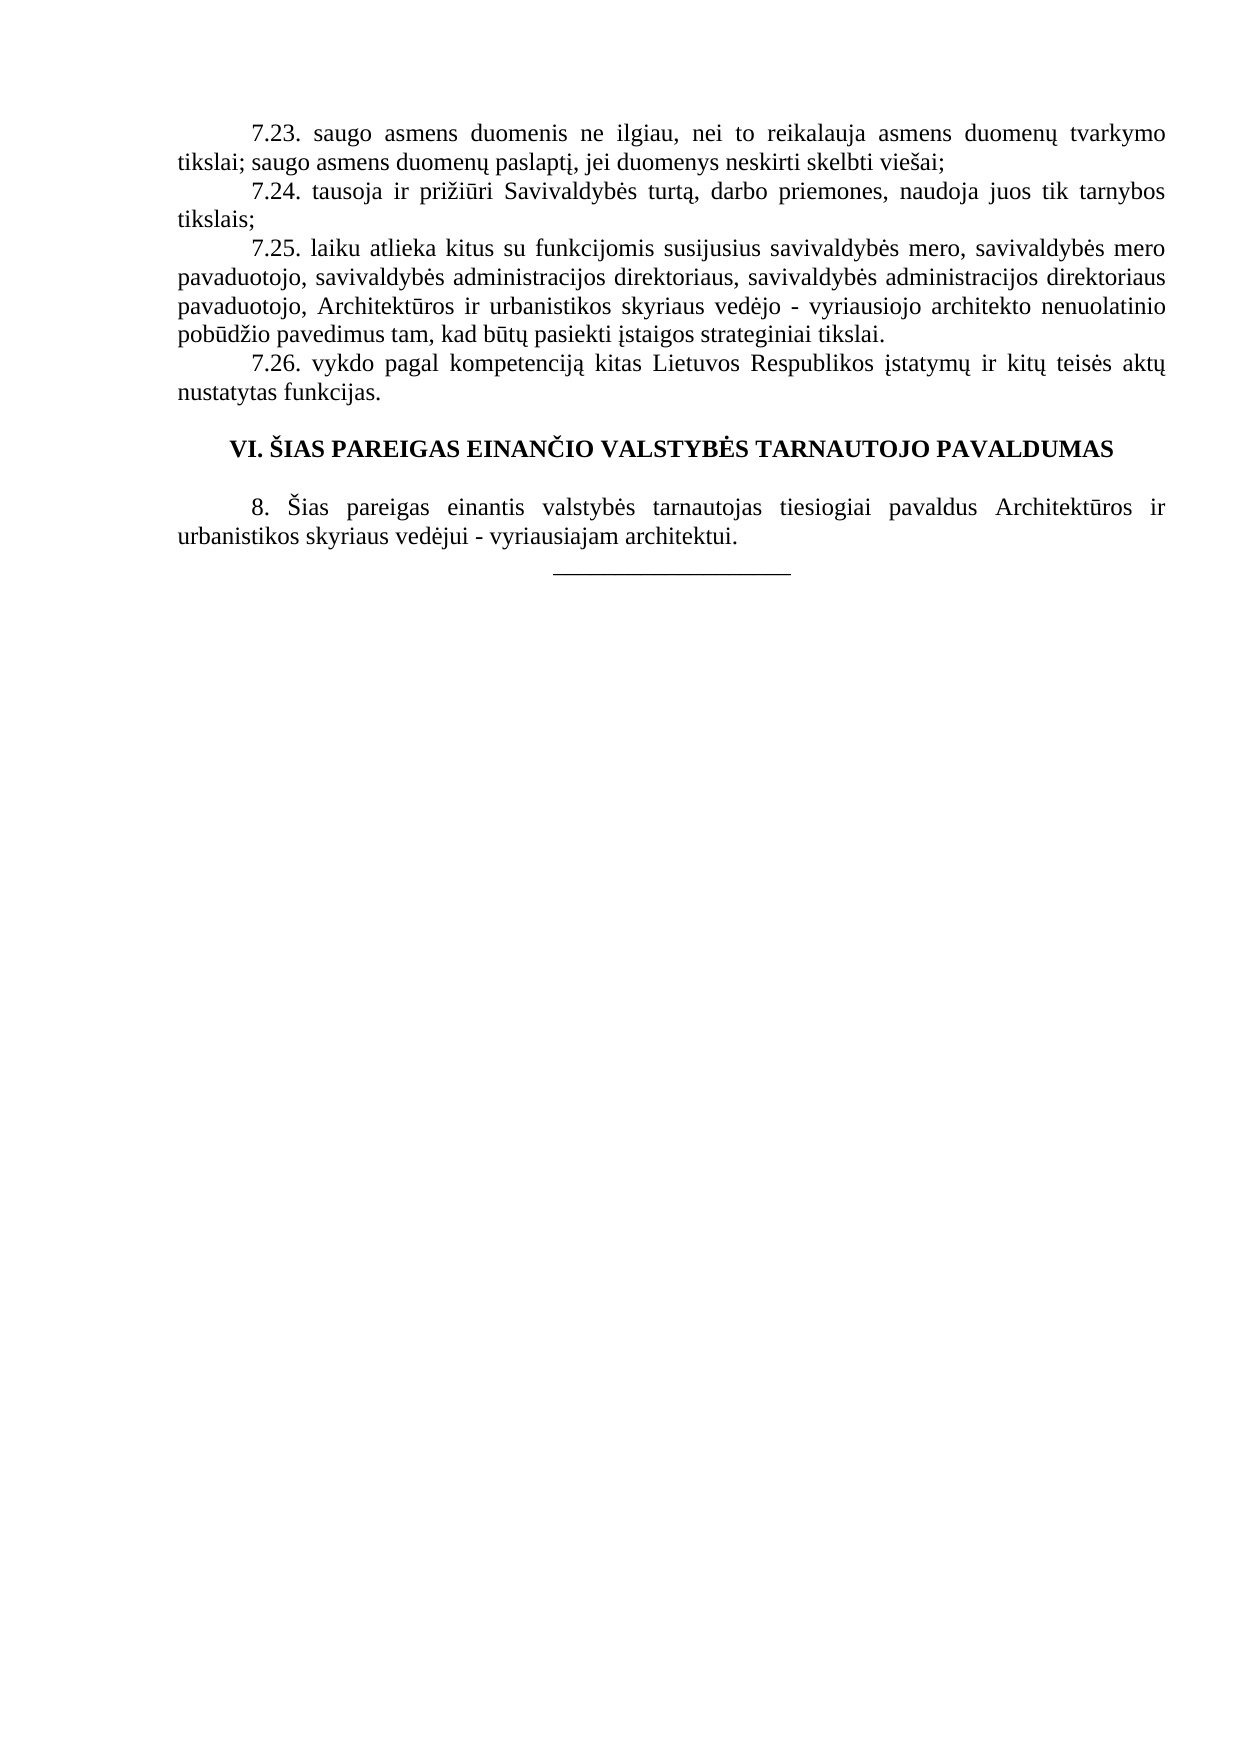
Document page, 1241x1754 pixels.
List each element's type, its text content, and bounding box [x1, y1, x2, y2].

text VI. ŠIAS PAREIGAS EINANČIO VALSTYBĖS TARNAUTOJO PAVALDUMAS [177, 434, 1167, 463]
text 7.25. laiku atlieka kitus su funkcijomis susijusius savivaldybės mero, savivaldybės mero pavaduotojo, savivaldybės administracijos direktoriaus, savivaldybės administracijos direktoriaus pavaduotojo, Architektūros ir urbanistikos skyriaus vedėjo - vyriausiojo architekto nenuolatinio pobūdžio pavedimus tam, kad būtų pasiekti įstaigos strateginiai tikslai. [177, 233, 1167, 348]
text 8. Šias pareigas einantis valstybės tarnautojas tiesiogiai pavaldus Architektūros ir urbanistikos skyriaus vedėjui - vyriausiajam architektui. [177, 492, 1167, 549]
text 7.23. saugo asmens duomenis ne ilgiau, nei to reikalauja asmens duomenų tvarkymo tikslai; saugo asmens duomenų paslaptį, jei duomenys neskirti skelbti viešai; [177, 118, 1167, 176]
text 7.26. vykdo pagal kompetenciją kitas Lietuvos Respublikos įstatymų ir kitų teisės aktų nustatytas funkcijas. [177, 348, 1167, 406]
text 7.24. tausoja ir prižiūri Savivaldybės turtą, darbo priemones, naudoja juos tik tarnybos tikslais; [177, 176, 1167, 233]
text ___________________ [177, 549, 1167, 578]
